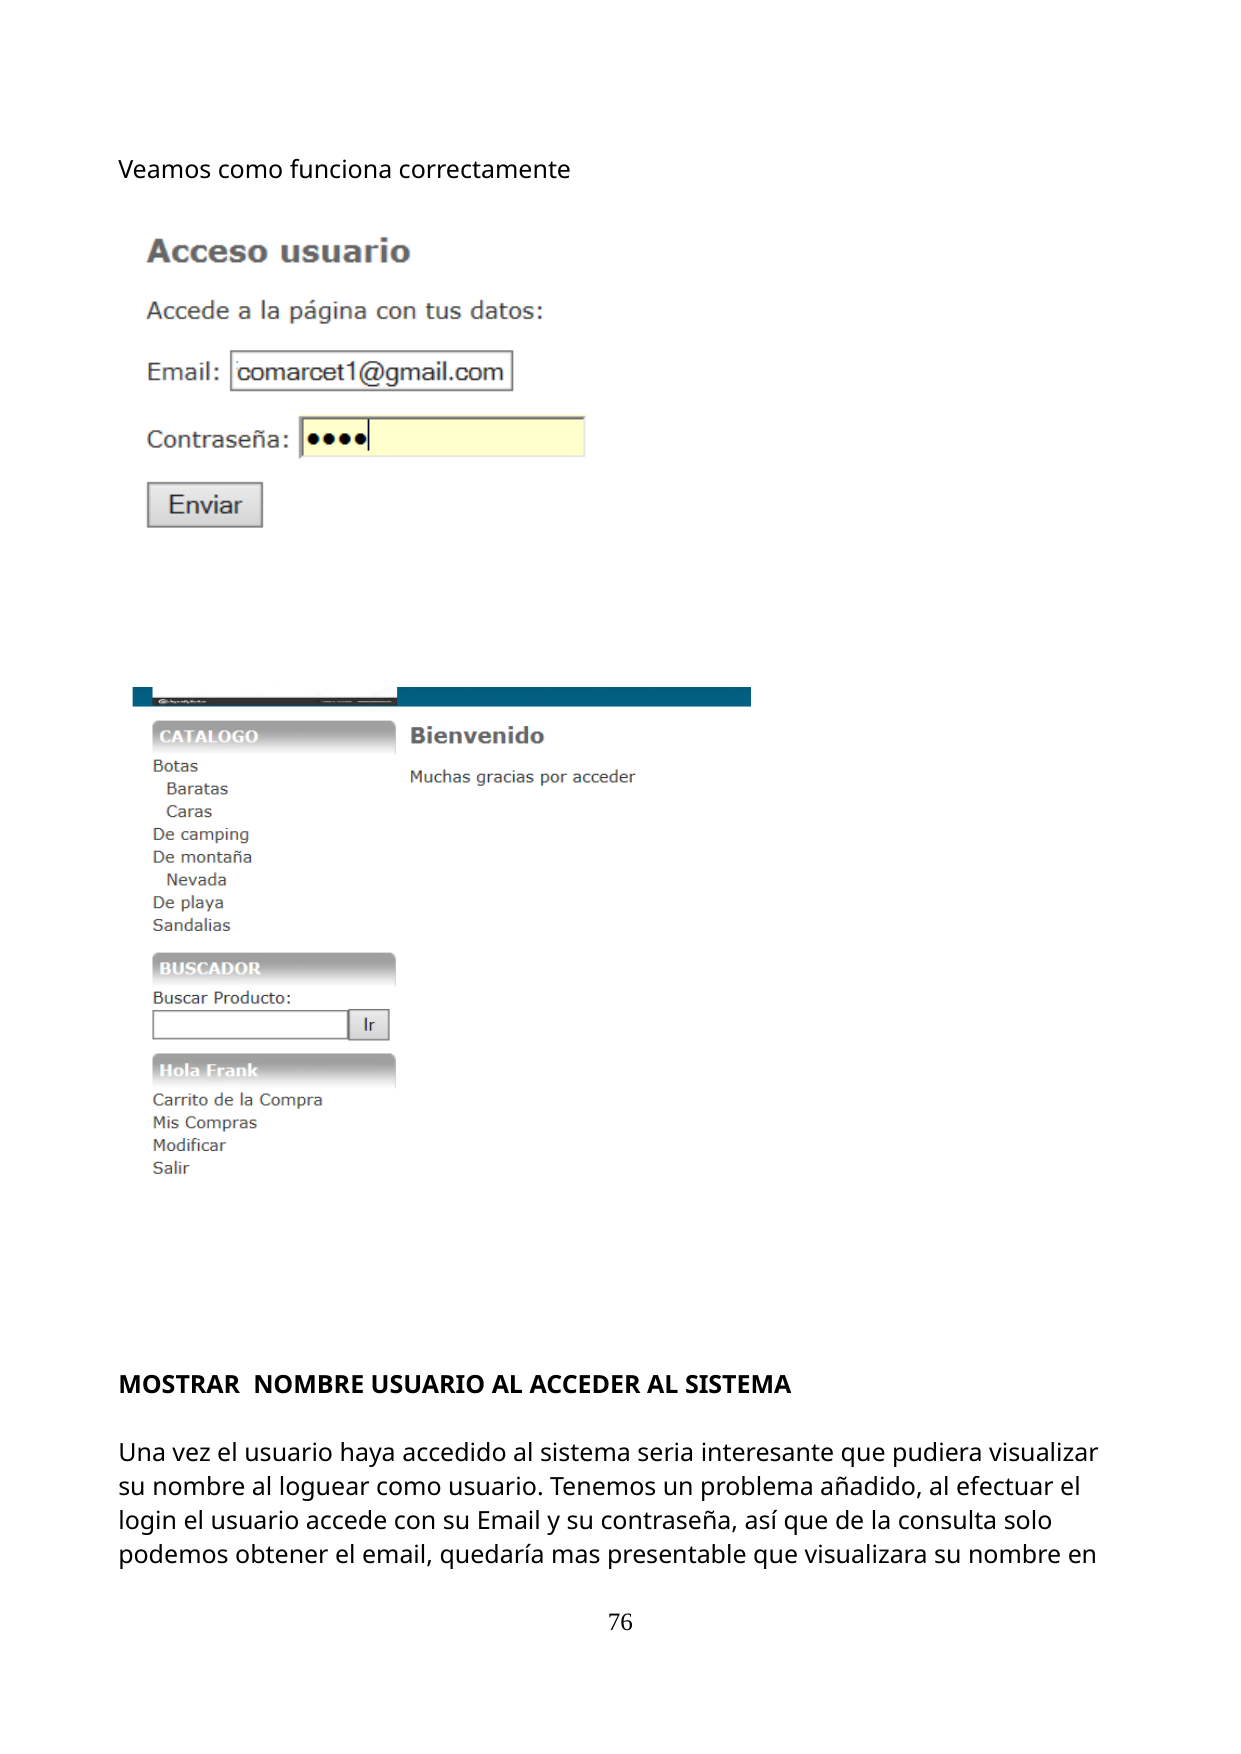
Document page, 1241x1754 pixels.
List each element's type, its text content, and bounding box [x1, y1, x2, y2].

picture [135, 215, 637, 564]
text MOSTRAR NOMBRE USUARIO AL ACCEDER AL SISTEMA [118, 1367, 1122, 1401]
text Veamos como funciona correctamente [118, 152, 1122, 186]
picture [132, 687, 751, 1189]
text Una vez el usuario haya accedido al sistema seria interesante que pudiera visualizar su nombre al loguear como usuario. Tenemos un problema añadido, al efectuar el login el usuario accede con su Email y su contraseña, así que de la consulta solo podemos obtener el email, quedaría mas presentable que visualizara su nombre en [118, 1435, 1122, 1571]
